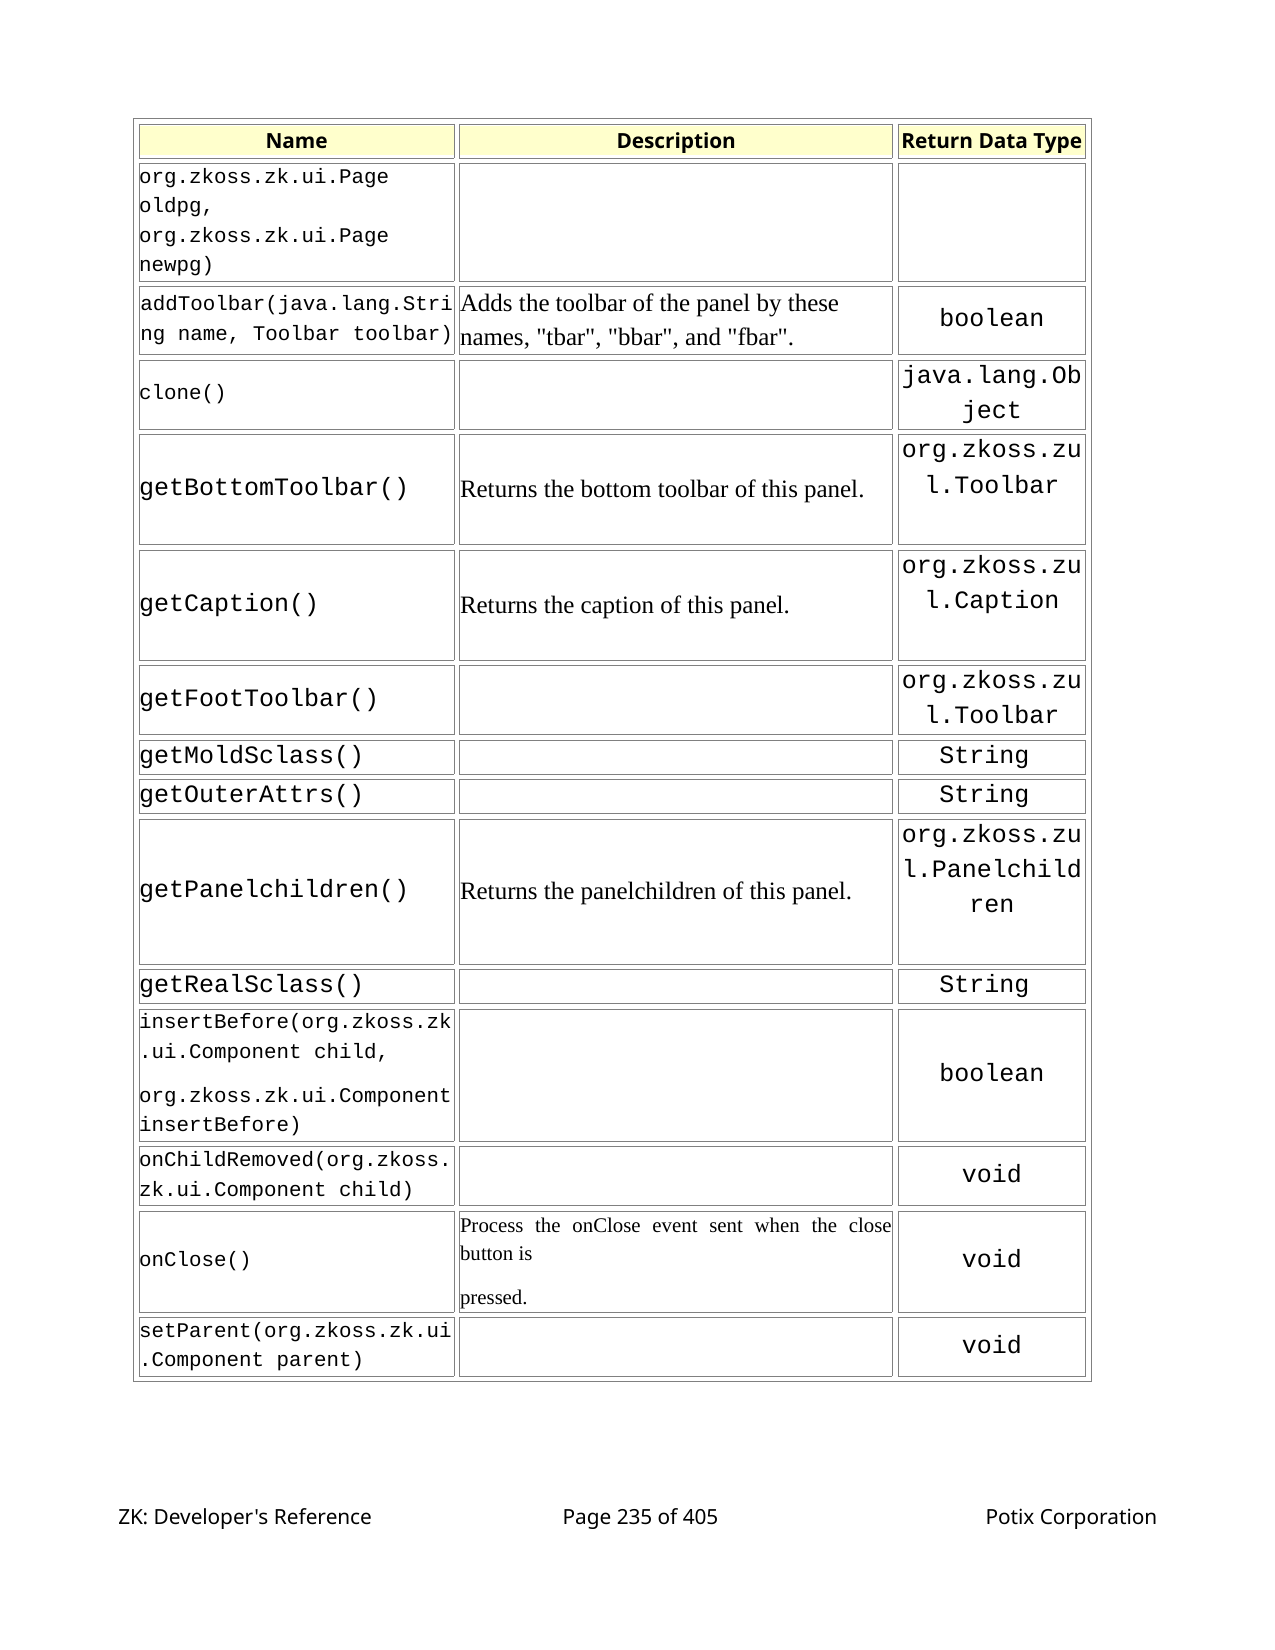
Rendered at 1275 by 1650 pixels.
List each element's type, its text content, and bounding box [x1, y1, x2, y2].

table_cell clone() [136, 354, 457, 429]
table_cell getFootToolbar() [136, 660, 457, 734]
table_cell String [895, 774, 1088, 813]
table_cell org.zkoss.zk.ui.Page oldpg, org.zkoss.zk.ui.Page newpg) [136, 158, 457, 281]
table_cell String [895, 964, 1088, 1003]
table_header Return Data Type [895, 119, 1088, 158]
table_cell [460, 361, 892, 429]
table_cell insertBefore(org.zkoss.zk.ui.Component child, org.zkoss.zk.ui.Component insertBefore) [136, 1003, 457, 1141]
table_cell Adds the toolbar of the panel by these names, "tbar", "bbar", and "fbar". [457, 281, 895, 354]
table_cell [460, 666, 892, 734]
table_cell org.zkoss.zul.Toolbar [895, 429, 1088, 544]
table_cell org.zkoss.zul.Caption [895, 544, 1088, 659]
table_cell boolean [895, 281, 1088, 354]
table_cell [457, 158, 895, 281]
table_header Name [136, 119, 457, 158]
table_cell Returns the bottom toolbar of this panel. [457, 429, 895, 544]
table_cell [457, 1312, 895, 1376]
table_cell Process the onClose event sent when the close button is pressed. [457, 1205, 895, 1312]
table_cell [457, 1003, 895, 1141]
table_cell [460, 741, 892, 774]
table_cell org.zkoss.zul.Toolbar [895, 660, 1088, 734]
table_cell [460, 1318, 892, 1376]
table_cell [457, 1141, 895, 1205]
table_cell onClose() [136, 1205, 457, 1312]
table_cell Returns the caption of this panel. [457, 544, 895, 659]
table_cell boolean [895, 1003, 1088, 1141]
table_cell getCaption() [136, 544, 457, 659]
table_cell void [895, 1205, 1088, 1312]
table_cell [895, 158, 1088, 281]
table_cell getPanelchildren() [136, 813, 457, 964]
table_cell getOuterAttrs() [136, 774, 457, 813]
table_cell [460, 780, 892, 813]
table_cell [457, 964, 895, 1003]
table_cell onChildRemoved(org.zkoss.zk.ui.Component child) [136, 1141, 457, 1205]
table_cell setParent(org.zkoss.zk.ui.Component parent) [136, 1312, 457, 1376]
table_cell [460, 970, 892, 1003]
table_cell Returns the panelchildren of this panel. [457, 813, 895, 964]
table_cell getMoldSclass() [136, 734, 457, 774]
table_cell [457, 774, 895, 813]
table_cell void [895, 1312, 1088, 1376]
table_cell org.zkoss.zul.Panelchildren [895, 813, 1088, 964]
table_cell [460, 1010, 892, 1141]
table_cell [457, 660, 895, 734]
table_cell void [895, 1141, 1088, 1205]
table_cell [457, 734, 895, 774]
table_cell getRealSclass() [136, 964, 457, 1003]
table_header Description [457, 119, 895, 158]
table_cell [460, 164, 892, 281]
table_cell getBottomToolbar() [136, 429, 457, 544]
table_cell [457, 354, 895, 429]
table_cell [460, 1147, 892, 1205]
table_cell java.lang.Object [895, 354, 1088, 429]
table_cell addToolbar(java.lang.String name, Toolbar toolbar) [136, 281, 457, 354]
table_cell String [895, 734, 1088, 774]
